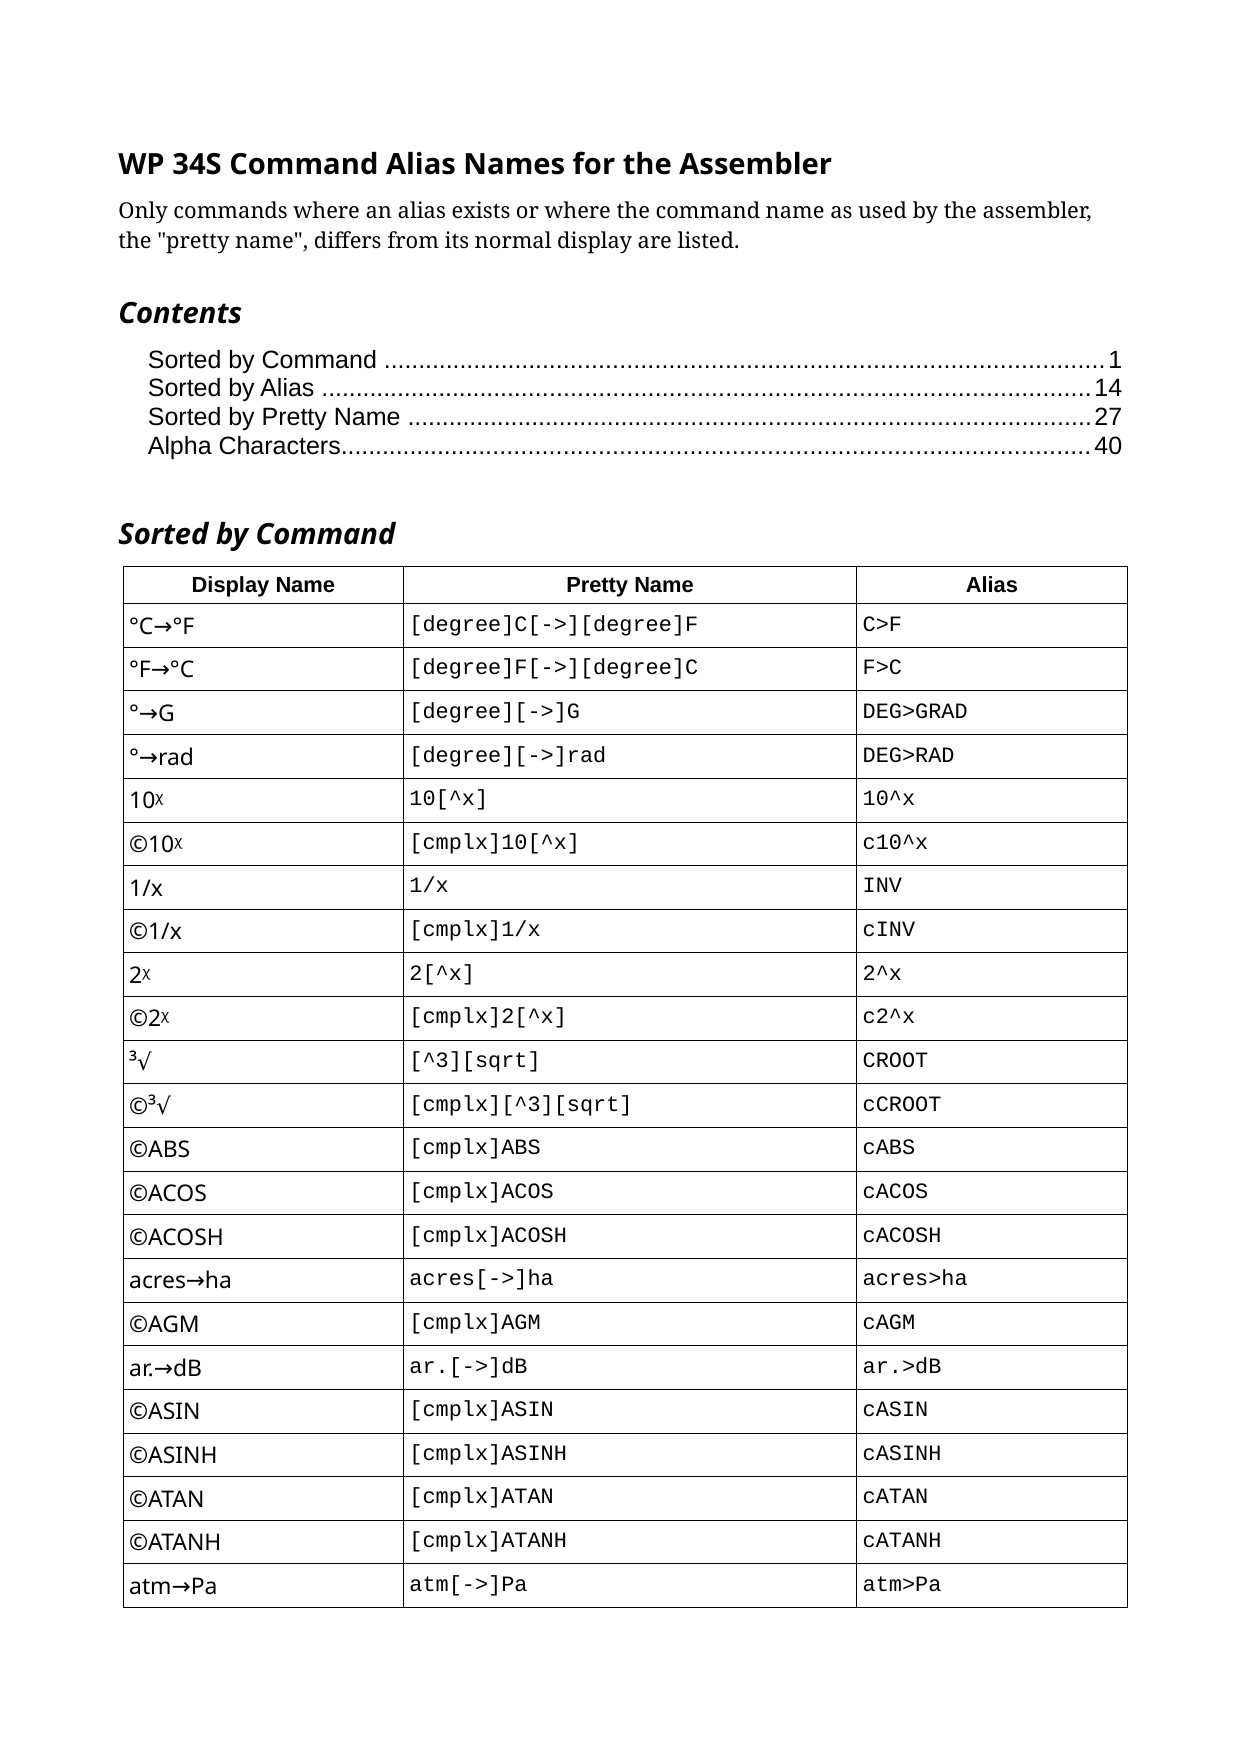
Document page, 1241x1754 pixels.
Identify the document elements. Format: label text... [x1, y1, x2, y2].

table_cell [cmplx][^3][sqrt] [404, 1084, 856, 1127]
table_cell F>C [857, 648, 1127, 690]
table_cell [cmplx]2[^x] [404, 997, 856, 1039]
table_cell atm>Pa [857, 1564, 1127, 1607]
table_cell ©ATANH [124, 1521, 403, 1563]
table_cell c10^x [857, 823, 1127, 865]
table_cell DEG>GRAD [857, 691, 1127, 734]
table_cell acres>ha [857, 1259, 1127, 1301]
table_cell ar.[->]dB [404, 1346, 856, 1389]
table_cell ©AGM [124, 1303, 403, 1345]
table_cell ar.→dB [124, 1346, 403, 1389]
table_header Display Name [124, 567, 403, 603]
table_cell ©2ᵡ [124, 997, 403, 1039]
table_cell cATANH [857, 1521, 1127, 1563]
text Sorted by Alias 14 [148, 373, 1122, 402]
table_cell [cmplx]ACOS [404, 1172, 856, 1214]
table_cell cACOSH [857, 1215, 1127, 1258]
table_cell CROOT [857, 1041, 1127, 1083]
subtitle WP 34S Command Alias Names for the Assembler [118, 143, 1122, 183]
table_cell [cmplx]ACOSH [404, 1215, 856, 1258]
table_cell [cmplx]ATAN [404, 1477, 856, 1520]
table_cell ©ABS [124, 1128, 403, 1171]
table_cell ©ASINH [124, 1434, 403, 1476]
table_cell ©ASIN [124, 1390, 403, 1432]
table_cell °C→°F [124, 604, 403, 647]
table_cell [degree]C[->][degree]F [404, 604, 856, 647]
table_cell 10ᵡ [124, 779, 403, 821]
table_cell 2[^x] [404, 953, 856, 996]
table_cell [degree][->]G [404, 691, 856, 734]
table_cell ar.>dB [857, 1346, 1127, 1389]
table_cell cASIN [857, 1390, 1127, 1432]
table_cell ©ATAN [124, 1477, 403, 1520]
table_cell ©1/x [124, 910, 403, 952]
table_cell c2^x [857, 997, 1127, 1039]
table_cell [cmplx]AGM [404, 1303, 856, 1345]
table_cell cASINH [857, 1434, 1127, 1476]
table_cell ©ACOS [124, 1172, 403, 1214]
subtitle Sorted by Command [118, 513, 1122, 553]
table_cell atm[->]Pa [404, 1564, 856, 1607]
table_cell 2ᵡ [124, 953, 403, 996]
table_cell [cmplx]ABS [404, 1128, 856, 1171]
text Only commands where an alias exists or where the command name as used by the assembler, the "pretty name", differs from its normal display are listed. [118, 195, 1122, 255]
subtitle Contents [118, 292, 1122, 332]
table_cell ³√ [124, 1041, 403, 1083]
table_cell cAGM [857, 1303, 1127, 1345]
table_cell °→G [124, 691, 403, 734]
table_cell 10^x [857, 779, 1127, 821]
table_cell °→rad [124, 735, 403, 778]
table_header Pretty Name [404, 567, 856, 603]
table_cell 2^x [857, 953, 1127, 996]
table_cell [degree]F[->][degree]C [404, 648, 856, 690]
table_cell ©³√ [124, 1084, 403, 1127]
table_cell acres→ha [124, 1259, 403, 1301]
table_cell [cmplx]ATANH [404, 1521, 856, 1563]
table_cell °F→°C [124, 648, 403, 690]
table_cell cCROOT [857, 1084, 1127, 1127]
table_cell [^3][sqrt] [404, 1041, 856, 1083]
text Sorted by Command 1 [148, 344, 1122, 373]
table_cell C>F [857, 604, 1127, 647]
table_cell cACOS [857, 1172, 1127, 1214]
table_cell atm→Pa [124, 1564, 403, 1607]
table_cell [cmplx]ASIN [404, 1390, 856, 1432]
table_cell [cmplx]10[^x] [404, 823, 856, 865]
table_cell DEG>RAD [857, 735, 1127, 778]
table_cell INV [857, 866, 1127, 909]
table_cell [cmplx]1/x [404, 910, 856, 952]
text Alpha Characters 40 [148, 431, 1122, 459]
table_cell cINV [857, 910, 1127, 952]
text Sorted by Pretty Name 27 [148, 402, 1122, 431]
table_cell [degree][->]rad [404, 735, 856, 778]
table_cell 1/x [124, 866, 403, 909]
table_cell ©10ᵡ [124, 823, 403, 865]
table_cell cABS [857, 1128, 1127, 1171]
table_cell 10[^x] [404, 779, 856, 821]
table_cell 1/x [404, 866, 856, 909]
table_cell [cmplx]ASINH [404, 1434, 856, 1476]
table_cell cATAN [857, 1477, 1127, 1520]
table_header Alias [857, 567, 1127, 603]
table_cell acres[->]ha [404, 1259, 856, 1301]
table_cell ©ACOSH [124, 1215, 403, 1258]
